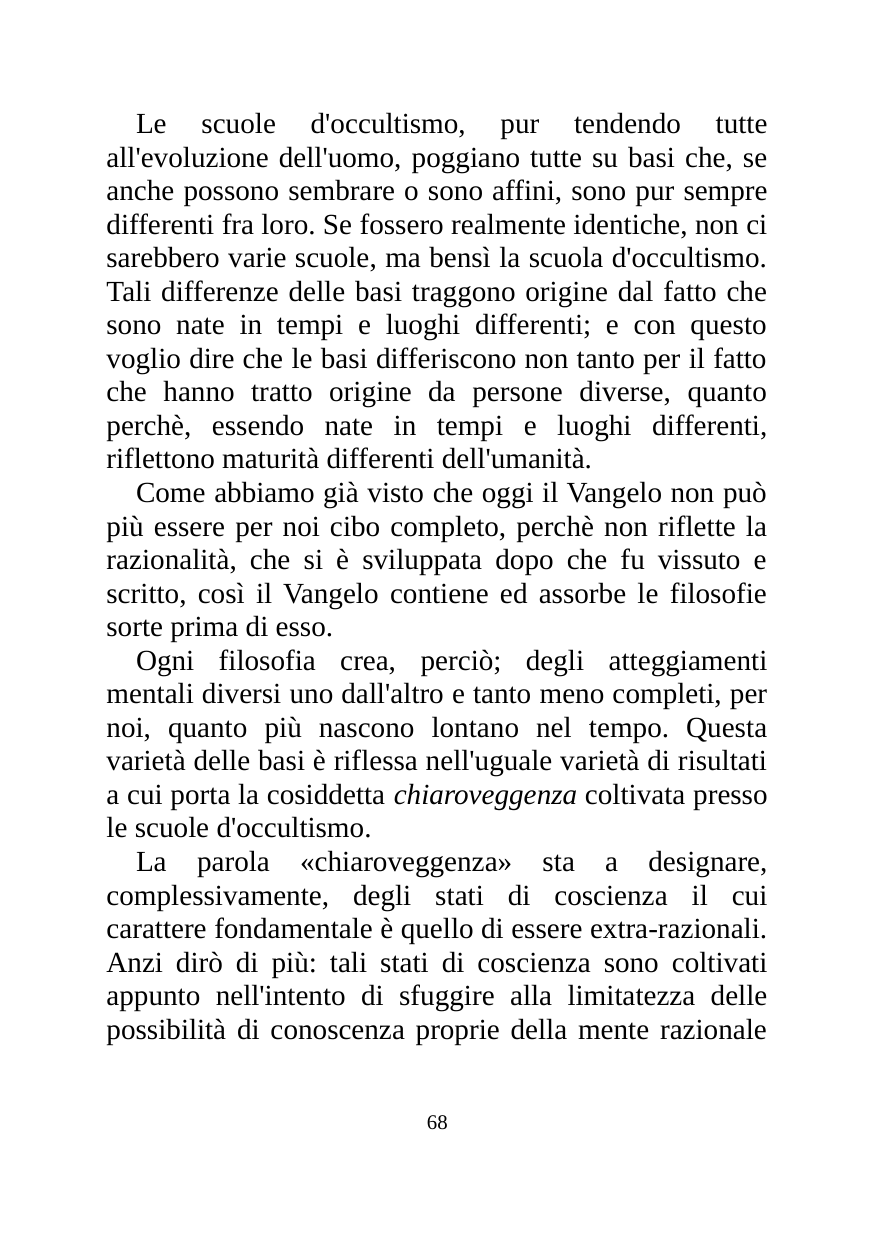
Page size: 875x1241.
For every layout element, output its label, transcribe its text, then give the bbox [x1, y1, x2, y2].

text Ogni filosofia crea, perciò; degli atteggiamenti mentali diversi uno dall'altro e tanto meno completi, per noi, quanto più nascono lontano nel tempo. Questa varietà delle basi è riflessa nell'uguale varietà di risultati a cui porta la cosiddetta chiaroveggenza coltivata presso le scuole d'occultismo. [106, 643, 768, 844]
text La parola «chiaroveggenza» sta a designare, complessivamente, degli stati di coscienza il cui carattere fondamentale è quello di essere extra-razionali. Anzi dirò di più: tali stati di coscienza sono coltivati appunto nell'intento di sfuggire alla limitatezza delle possibilità di conoscenza proprie della mente razionale [106, 844, 768, 1045]
text Le scuole d'occultismo, pur tendendo tutte all'evoluzione dell'uomo, poggiano tutte su basi che, se anche possono sembrare o sono affini, sono pur sempre differenti fra loro. Se fossero realmente identiche, non ci sarebbero varie scuole, ma bensì la scuola d'occultismo. Tali differenze delle basi traggono origine dal fatto che sono nate in tempi e luoghi differenti; e con questo voglio dire che le basi differiscono non tanto per il fatto che hanno tratto origine da persone diverse, quanto perchè, essendo nate in tempi e luoghi differenti, riflettono maturità differenti dell'umanità. [106, 106, 768, 475]
text Come abbiamo già visto che oggi il Vangelo non può più essere per noi cibo completo, perchè non riflette la razionalità, che si è sviluppata dopo che fu vissuto e scritto, così il Vangelo contiene ed assorbe le filosofie sorte prima di esso. [106, 475, 768, 643]
